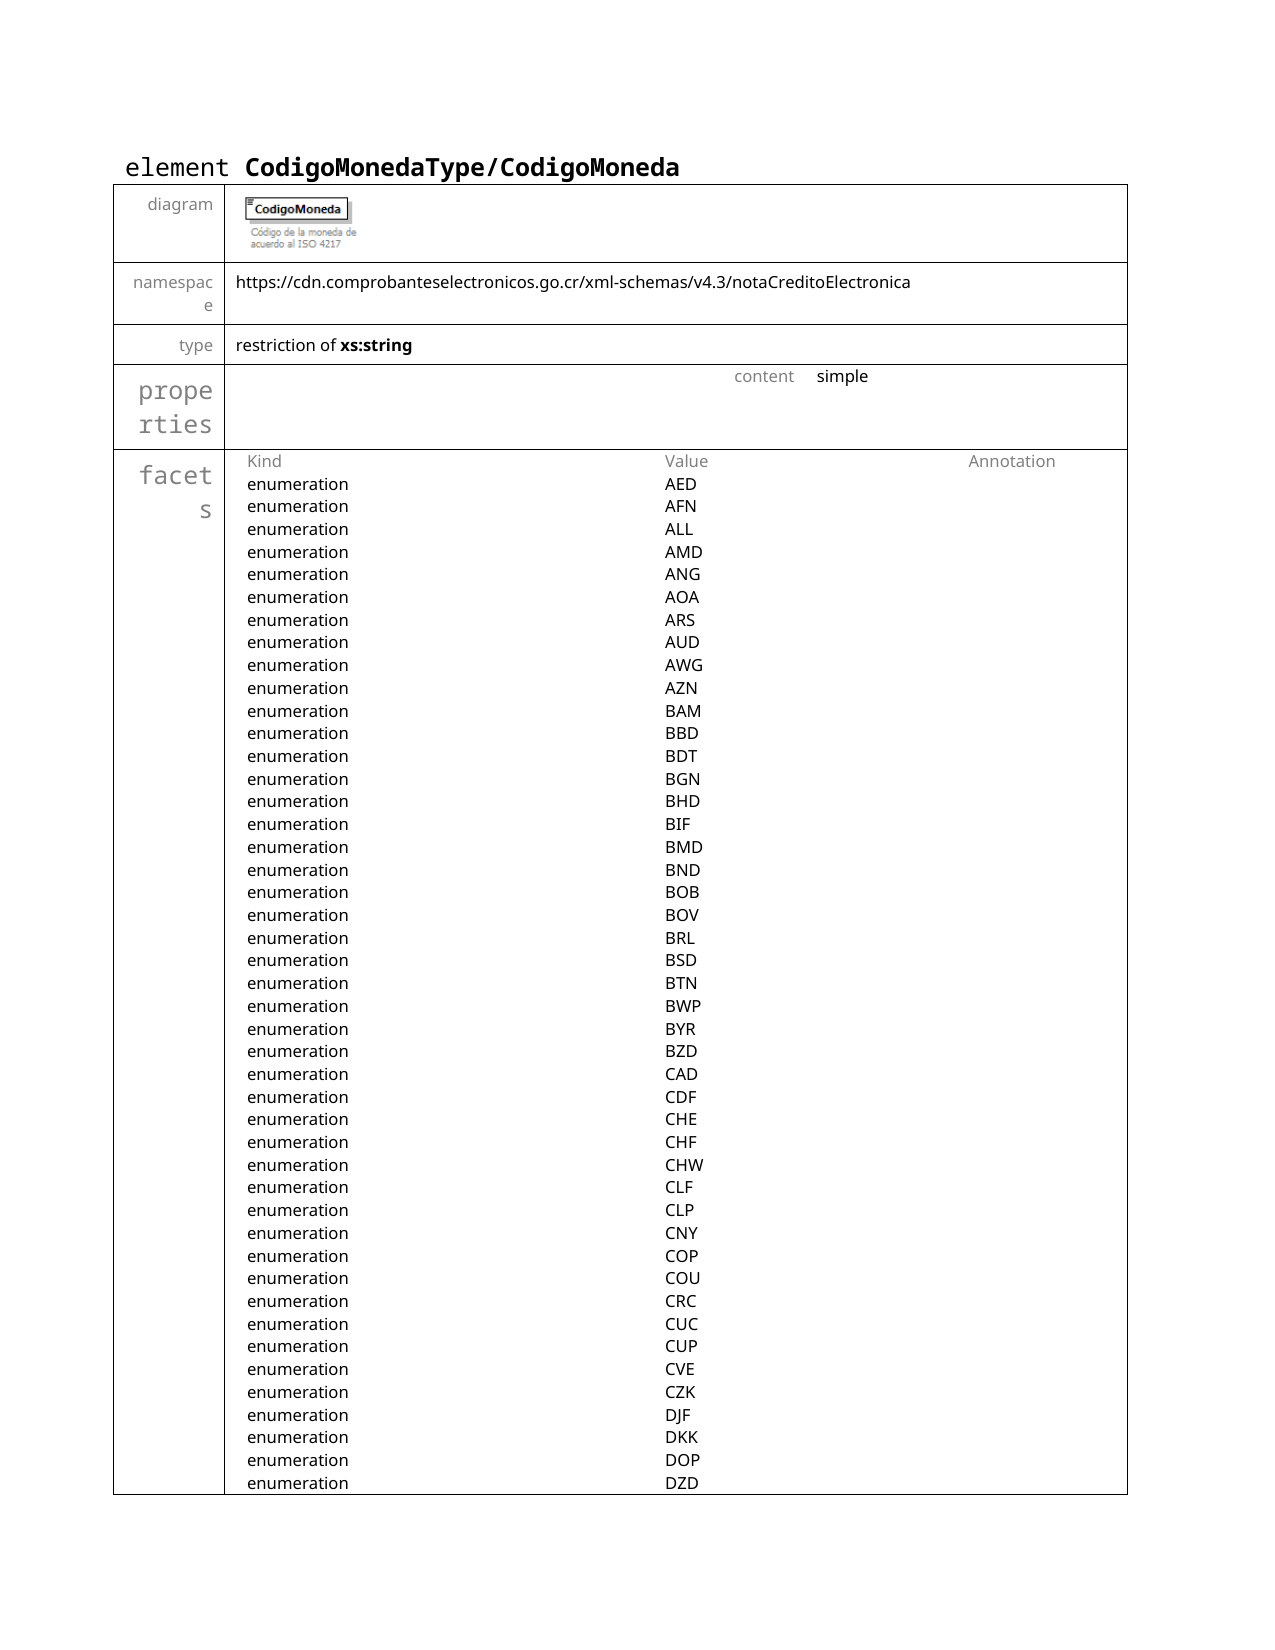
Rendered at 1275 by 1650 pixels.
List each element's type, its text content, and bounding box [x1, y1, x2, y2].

table_cell enumeration [236, 972, 654, 994]
table_cell AWG [654, 654, 957, 677]
table_cell enumeration [236, 563, 654, 586]
table_cell ALL [654, 518, 957, 540]
table_cell [957, 654, 1127, 677]
table_cell CUC [654, 1313, 957, 1335]
table_cell [957, 1040, 1127, 1063]
table_cell [957, 1108, 1127, 1131]
table_cell BWP [654, 995, 957, 1017]
table_cell [957, 699, 1127, 722]
table_header simple [805, 365, 1127, 387]
table_cell enumeration [236, 1267, 654, 1290]
table_cell enumeration [236, 472, 654, 495]
table_cell BGN [654, 768, 957, 790]
table_cell type [114, 325, 224, 364]
table_cell enumeration [236, 881, 654, 904]
table_cell [957, 1290, 1127, 1312]
table_cell enumeration [236, 949, 654, 972]
table_cell BIF [654, 813, 957, 836]
table_cell CUP [654, 1335, 957, 1358]
table_cell BBD [654, 722, 957, 745]
table_cell enumeration [236, 1290, 654, 1312]
table_cell enumeration [236, 813, 654, 836]
table_cell DKK [654, 1426, 957, 1449]
table_cell [957, 1267, 1127, 1290]
table_cell AFN [654, 495, 957, 518]
table_cell enumeration [236, 540, 654, 563]
table_cell [957, 1063, 1127, 1085]
table_cell enumeration [236, 1108, 654, 1131]
table_cell [957, 972, 1127, 994]
table_cell [957, 1381, 1127, 1403]
table_cell BOV [654, 904, 957, 926]
table_header [225, 185, 1127, 262]
table_cell ARS [654, 609, 957, 631]
table_cell enumeration [236, 495, 654, 518]
table_cell [957, 995, 1127, 1017]
table_cell [957, 1471, 1127, 1494]
table_cell [957, 1017, 1127, 1040]
table_cell enumeration [236, 768, 654, 790]
table_cell BYR [654, 1017, 957, 1040]
table_cell [957, 1199, 1127, 1222]
table_cell enumeration [236, 722, 654, 745]
table_cell [957, 722, 1127, 745]
table_header Kind [236, 450, 654, 472]
table_cell enumeration [236, 654, 654, 677]
table_cell CDF [654, 1085, 957, 1108]
table_cell restriction of xs:string [225, 325, 1127, 364]
table_cell [957, 881, 1127, 904]
table_cell [957, 586, 1127, 608]
table_header Annotation [957, 450, 1127, 472]
table_cell COU [654, 1267, 957, 1290]
table_cell [957, 1154, 1127, 1176]
table_cell enumeration [236, 586, 654, 608]
table_cell CLF [654, 1176, 957, 1199]
table_cell [957, 1085, 1127, 1108]
table_cell [957, 836, 1127, 858]
table_cell CLP [654, 1199, 957, 1222]
table_cell enumeration [236, 1199, 654, 1222]
table_cell DJF [654, 1403, 957, 1426]
table_cell [957, 1403, 1127, 1426]
table_header Value [654, 450, 957, 472]
table_cell enumeration [236, 1471, 654, 1494]
table_cell AED [654, 472, 957, 495]
table_cell [225, 365, 1127, 448]
table_cell enumeration [236, 1040, 654, 1063]
table_cell enumeration [236, 1176, 654, 1199]
table_cell [957, 926, 1127, 949]
table_cell AUD [654, 631, 957, 654]
text element CodigoMonedaType/CodigoMoneda [125, 150, 1150, 184]
table_cell BDT [654, 745, 957, 767]
table_cell enumeration [236, 518, 654, 540]
table_cell CHF [654, 1131, 957, 1153]
table_cell enumeration [236, 858, 654, 881]
table_cell enumeration [236, 1085, 654, 1108]
table_cell [957, 495, 1127, 518]
table_cell enumeration [236, 790, 654, 813]
table_cell enumeration [236, 1244, 654, 1267]
table_cell [957, 472, 1127, 495]
table_cell DZD [654, 1471, 957, 1494]
table_cell CHE [654, 1108, 957, 1131]
table_cell BAM [654, 699, 957, 722]
table_cell DOP [654, 1449, 957, 1471]
table_cell enumeration [236, 631, 654, 654]
table_cell namespace [114, 263, 224, 324]
table_cell [957, 1131, 1127, 1153]
table_cell AMD [654, 540, 957, 563]
table_cell enumeration [236, 1426, 654, 1449]
table_cell enumeration [236, 1403, 654, 1426]
table_cell [957, 1313, 1127, 1335]
table_cell CVE [654, 1358, 957, 1381]
table_cell CNY [654, 1222, 957, 1244]
table_cell enumeration [236, 1313, 654, 1335]
table_header diagram [114, 185, 224, 262]
table_cell [957, 563, 1127, 586]
table_cell facets [114, 450, 224, 1494]
table_cell enumeration [236, 699, 654, 722]
table_cell enumeration [236, 1063, 654, 1085]
table_cell AZN [654, 677, 957, 699]
table_cell enumeration [236, 1131, 654, 1153]
table_cell [957, 677, 1127, 699]
table_cell enumeration [236, 995, 654, 1017]
table_cell [957, 790, 1127, 813]
table_cell [225, 450, 1127, 1494]
table_cell BSD [654, 949, 957, 972]
table_cell [957, 813, 1127, 836]
table_cell enumeration [236, 677, 654, 699]
table_cell CRC [654, 1290, 957, 1312]
table_cell enumeration [236, 1335, 654, 1358]
table_cell enumeration [236, 1154, 654, 1176]
table_cell COP [654, 1244, 957, 1267]
table_cell enumeration [236, 836, 654, 858]
table_cell [957, 609, 1127, 631]
table_cell [957, 1358, 1127, 1381]
table_cell BZD [654, 1040, 957, 1063]
table_header content [236, 365, 805, 387]
table_cell enumeration [236, 1449, 654, 1471]
table_cell ANG [654, 563, 957, 586]
table_cell [957, 1176, 1127, 1199]
table_cell [957, 518, 1127, 540]
table_cell [957, 1426, 1127, 1449]
table_cell CHW [654, 1154, 957, 1176]
table_cell BTN [654, 972, 957, 994]
table_cell enumeration [236, 1381, 654, 1403]
picture [235, 193, 370, 255]
table_cell https://cdn.comprobanteselectronicos.go.cr/xml-schemas/v4.3/notaCreditoElectronica [225, 263, 1127, 324]
table_cell [957, 1222, 1127, 1244]
table_cell [957, 1244, 1127, 1267]
table_cell AOA [654, 586, 957, 608]
table_cell enumeration [236, 609, 654, 631]
table_cell [957, 768, 1127, 790]
table_cell enumeration [236, 745, 654, 767]
table_cell CZK [654, 1381, 957, 1403]
table_cell [957, 540, 1127, 563]
table_cell enumeration [236, 1017, 654, 1040]
table_cell enumeration [236, 1222, 654, 1244]
table_cell [957, 1449, 1127, 1471]
table_cell [957, 949, 1127, 972]
table_cell properties [114, 365, 224, 448]
table_cell [957, 631, 1127, 654]
table_cell BND [654, 858, 957, 881]
table_cell enumeration [236, 904, 654, 926]
table_cell [957, 745, 1127, 767]
table_cell [957, 904, 1127, 926]
table_cell enumeration [236, 926, 654, 949]
table_cell enumeration [236, 1358, 654, 1381]
table_cell BHD [654, 790, 957, 813]
table_cell BOB [654, 881, 957, 904]
table_cell BRL [654, 926, 957, 949]
table_cell [957, 1335, 1127, 1358]
table_cell CAD [654, 1063, 957, 1085]
table_cell BMD [654, 836, 957, 858]
table_cell [957, 858, 1127, 881]
